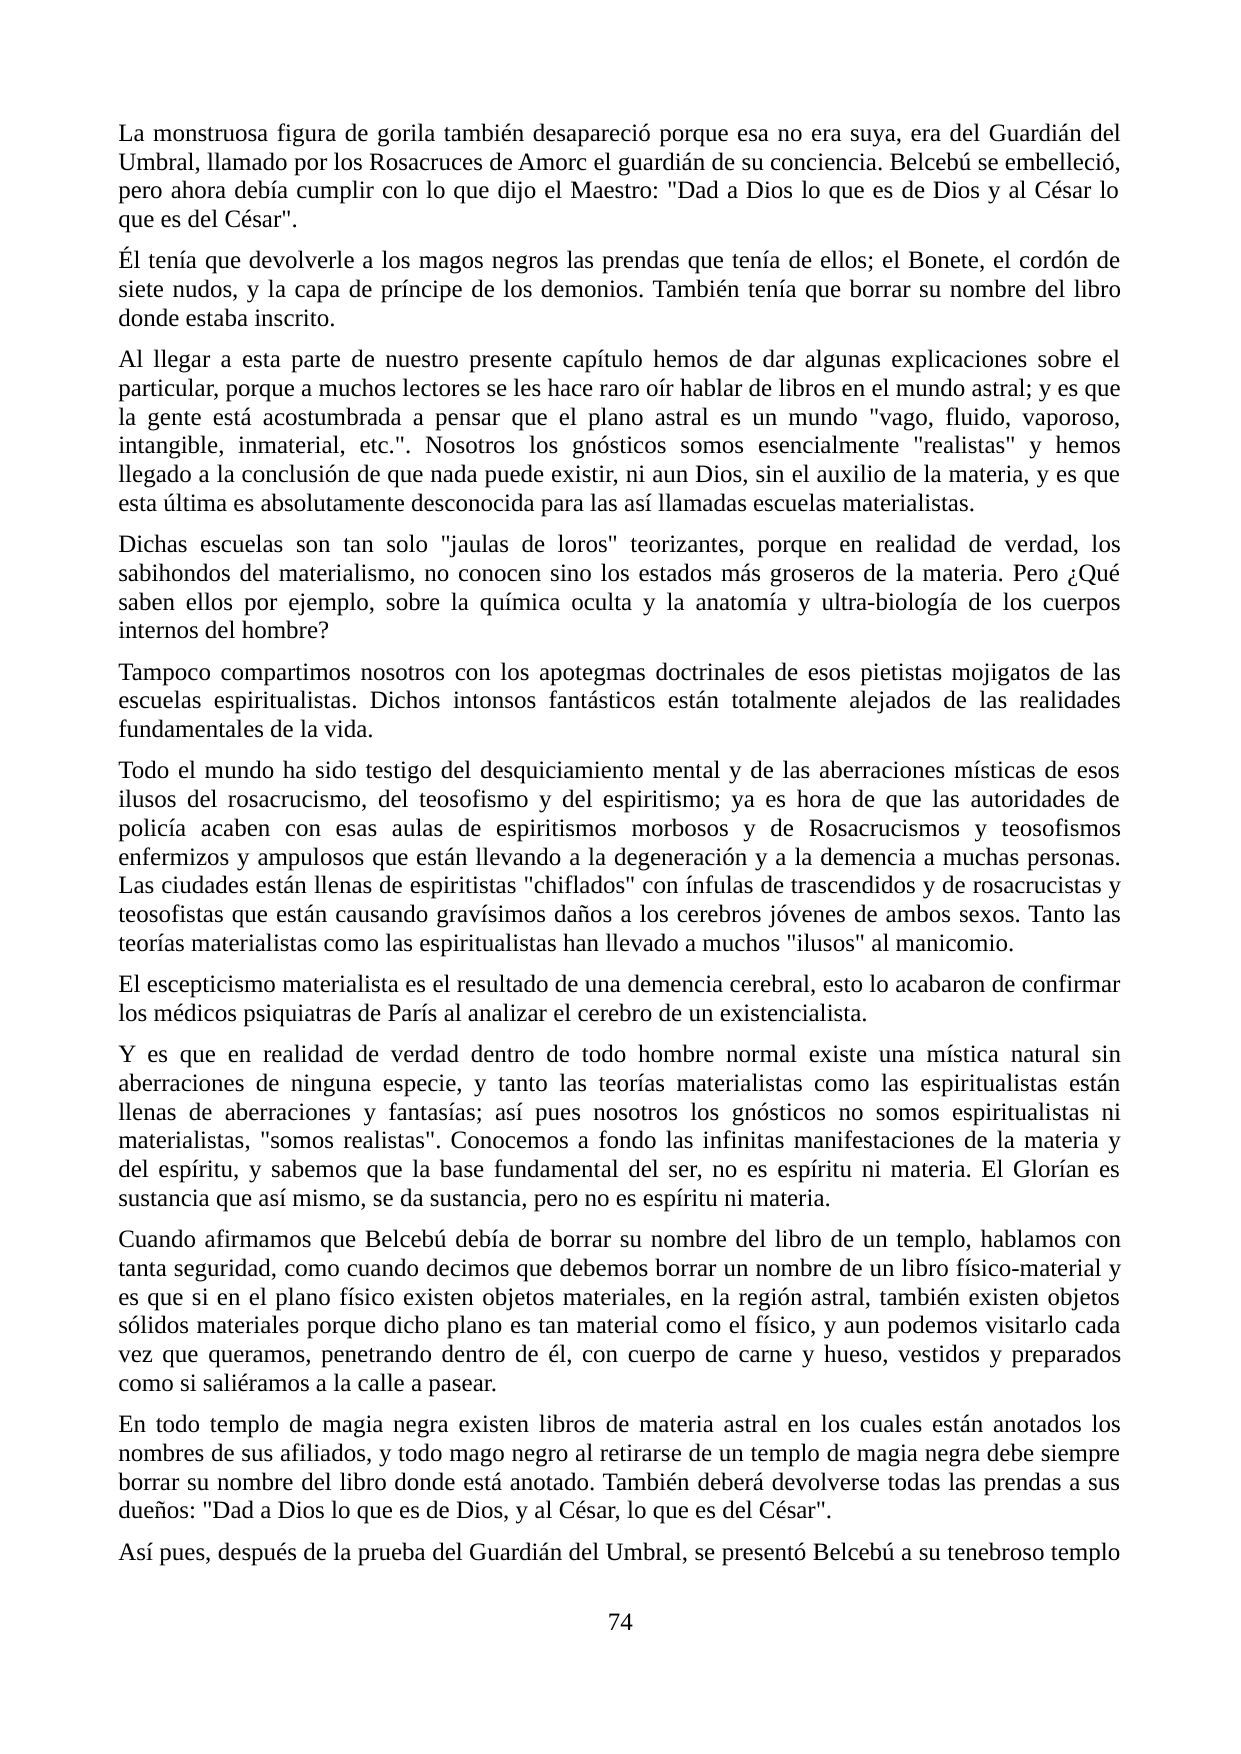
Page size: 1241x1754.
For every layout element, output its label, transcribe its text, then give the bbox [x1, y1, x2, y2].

text Al llegar a esta parte de nuestro presente capítulo hemos de dar algunas explicaciones sobre el particular, porque a muchos lectores se les hace raro oír hablar de libros en el mundo astral; y es que la gente está acostumbrada a pensar que el plano astral es un mundo "vago, fluido, vaporoso, intangible, inmaterial, etc.". Nosotros los gnósticos somos esencialmente "realistas" y hemos llegado a la conclusión de que nada puede existir, ni aun Dios, sin el auxilio de la materia, y es que esta última es absolutamente desconocida para las así llamadas escuelas materialistas. [118, 344, 1122, 517]
text Dichas escuelas son tan solo "jaulas de loros" teorizantes, porque en realidad de verdad, los sabihondos del materialismo, no conocen sino los estados más groseros de la materia. Pero ¿Qué saben ellos por ejemplo, sobre la química oculta y la anatomía y ultra-biología de los cuerpos internos del hombre? [118, 529, 1122, 644]
text La monstruosa figura de gorila también desapareció porque esa no era suya, era del Guardián del Umbral, llamado por los Rosacruces de Amorc el guardián de su conciencia. Belcebú se embelleció, pero ahora debía cumplir con lo que dijo el Maestro: "Dad a Dios lo que es de Dios y al César lo que es del César". [118, 118, 1122, 233]
text En todo templo de magia negra existen libros de materia astral en los cuales están anotados los nombres de sus afiliados, y todo mago negro al retirarse de un templo de magia negra debe siempre borrar su nombre del libro donde está anotado. También deberá devolverse todas las prendas a sus dueños: "Dad a Dios lo que es de Dios, y al César, lo que es del César". [118, 1409, 1122, 1524]
text El escepticismo materialista es el resultado de una demencia cerebral, esto lo acabaron de confirmar los médicos psiquiatras de París al analizar el cerebro de un existencialista. [118, 969, 1122, 1027]
text Cuando afirmamos que Belcebú debía de borrar su nombre del libro de un templo, hablamos con tanta seguridad, como cuando decimos que debemos borrar un nombre de un libro físico-material y es que si en el plano físico existen objetos materiales, en la región astral, también existen objetos sólidos materiales porque dicho plano es tan material como el físico, y aun podemos visitarlo cada vez que queramos, penetrando dentro de él, con cuerpo de carne y hueso, vestidos y preparados como si saliéramos a la calle a pasear. [118, 1224, 1122, 1397]
text Él tenía que devolverle a los magos negros las prendas que tenía de ellos; el Bonete, el cordón de siete nudos, y la capa de príncipe de los demonios. También tenía que borrar su nombre del libro donde estaba inscrito. [118, 246, 1122, 332]
text Así pues, después de la prueba del Guardián del Umbral, se presentó Belcebú a su tenebroso templo [118, 1537, 1122, 1566]
text Todo el mundo ha sido testigo del desquiciamiento mental y de las aberraciones místicas de esos ilusos del rosacrucismo, del teosofismo y del espiritismo; ya es hora de que las autoridades de policía acaben con esas aulas de espiritismos morbosos y de Rosacrucismos y teosofismos enfermizos y ampulosos que están llevando a la degeneración y a la demencia a muchas personas. Las ciudades están llenas de espiritistas "chiflados" con ínfulas de trascendidos y de rosacrucistas y teosofistas que están causando gravísimos daños a los cerebros jóvenes de ambos sexos. Tanto las teorías materialistas como las espiritualistas han llevado a muchos "ilusos" al manicomio. [118, 756, 1122, 957]
text Y es que en realidad de verdad dentro de todo hombre normal existe una mística natural sin aberraciones de ninguna especie, y tanto las teorías materialistas como las espiritualistas están llenas de aberraciones y fantasías; así pues nosotros los gnósticos no somos espiritualistas ni materialistas, "somos realistas". Conocemos a fondo las infinitas manifestaciones de la materia y del espíritu, y sabemos que la base fundamental del ser, no es espíritu ni materia. El Glorían es sustancia que así mismo, se da sustancia, pero no es espíritu ni materia. [118, 1039, 1122, 1212]
text Tampoco compartimos nosotros con los apotegmas doctrinales de esos pietistas mojigatos de las escuelas espiritualistas. Dichos intonsos fantásticos están totalmente alejados de las realidades fundamentales de la vida. [118, 657, 1122, 743]
